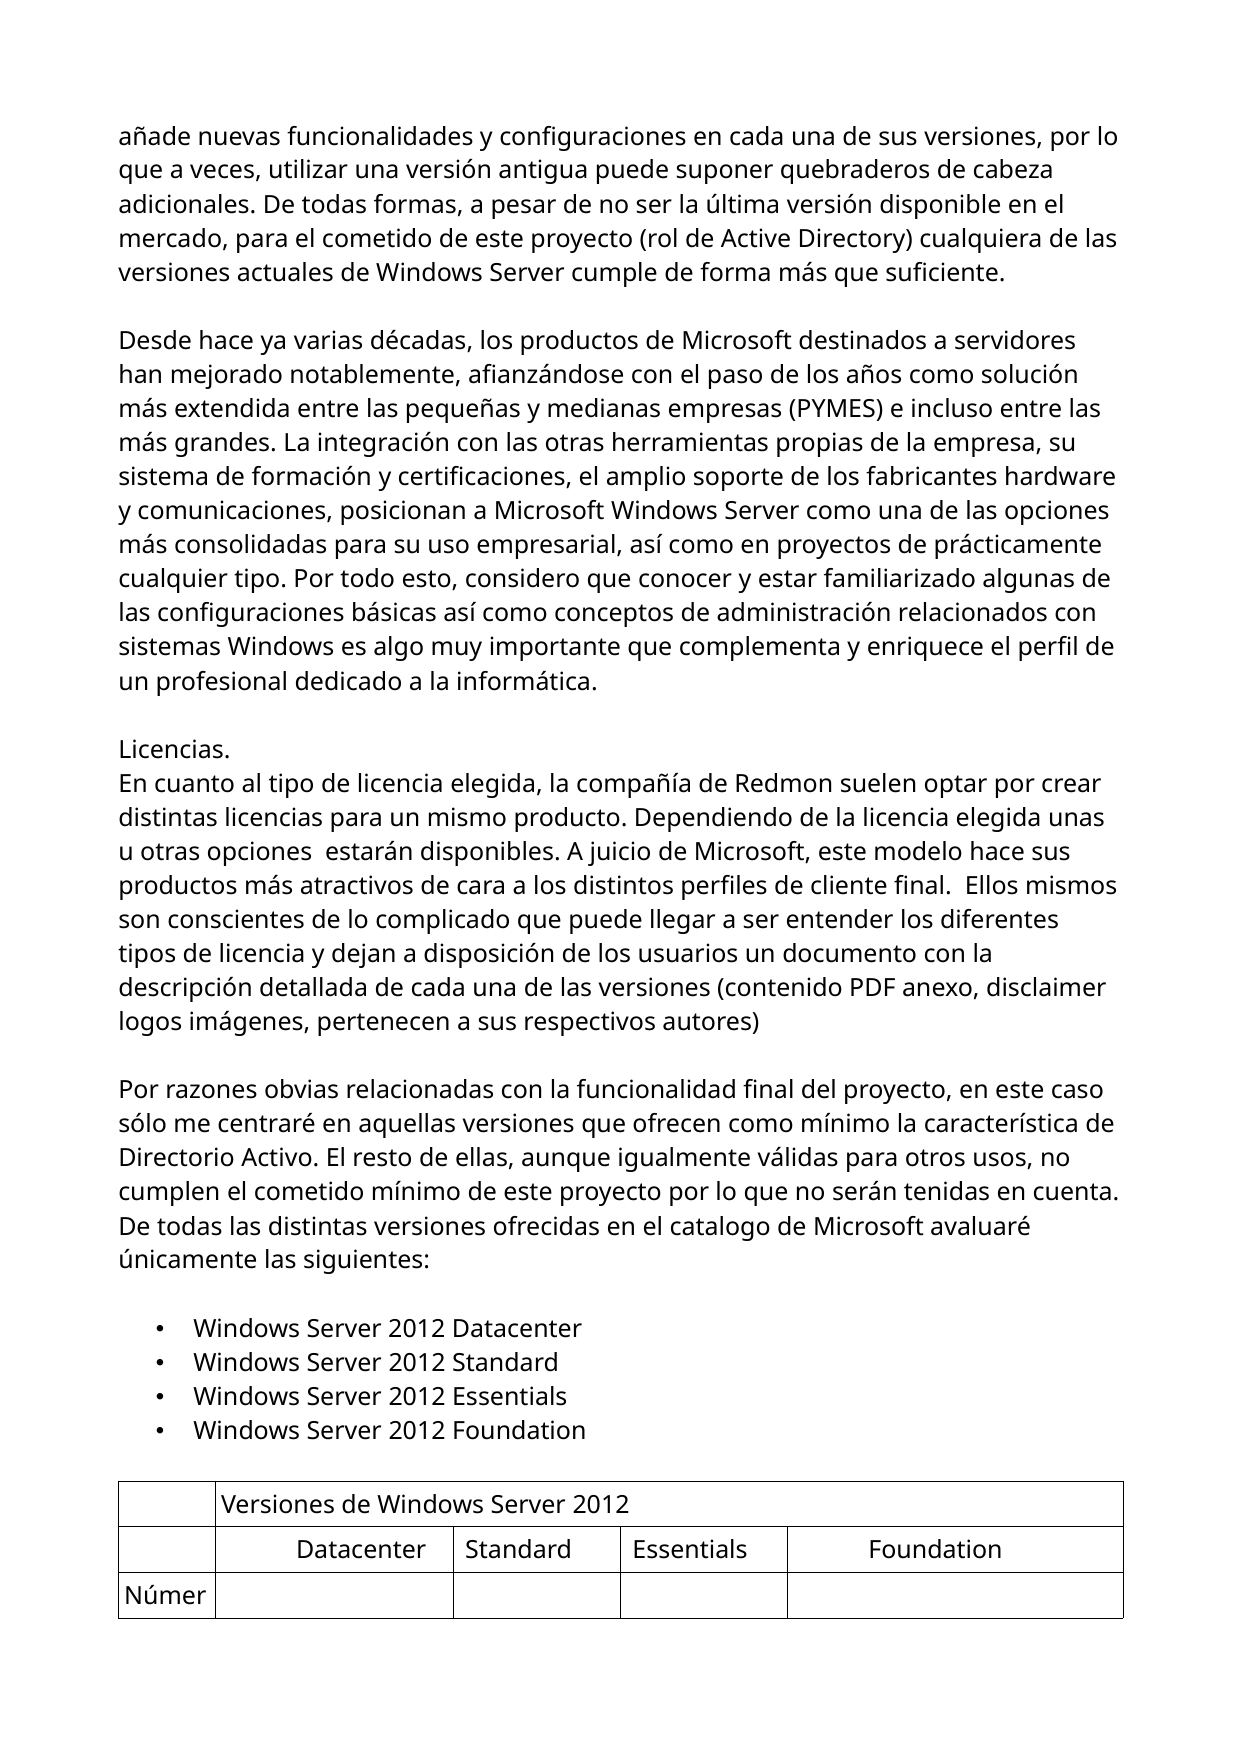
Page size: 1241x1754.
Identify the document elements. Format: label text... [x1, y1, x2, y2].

text De todas las distintas versiones ofrecidas en el catalogo de Microsoft avaluaré únicamente las siguientes: [118, 1208, 1122, 1276]
text Por razones obvias relacionadas con la funcionalidad final del proyecto, en este caso sólo me centraré en aquellas versiones que ofrecen como mínimo la característica de Directorio Activo. El resto de ellas, aunque igualmente válidas para otros usos, no cumplen el cometido mínimo de este proyecto por lo que no serán tenidas en cuenta. [118, 1072, 1122, 1208]
table_cell [119, 1527, 215, 1572]
text En cuanto al tipo de licencia elegida, la compañía de Redmon suelen optar por crear distintas licencias para un mismo producto. Dependiendo de la licencia elegida unas u otras opciones estarán disponibles. A juicio de Microsoft, este modelo hace sus productos más atractivos de cara a los distintos perfiles de cliente final. Ellos mismos son conscientes de lo complicado que puede llegar a ser entender los diferentes tipos de licencia y dejan a disposición de los usuarios un documento con la descripción detallada de cada una de las versiones (contenido PDF anexo, disclaimer logos imágenes, pertenecen a sus respectivos autores) [118, 765, 1122, 1038]
table_cell [454, 1573, 620, 1617]
table_cell Standard [454, 1527, 620, 1572]
table_header [119, 1482, 215, 1526]
list Windows Server 2012 Datacenter [156, 1310, 1122, 1344]
table_cell Essentials [621, 1527, 787, 1572]
table_cell [788, 1573, 1123, 1617]
table_cell Foundation [788, 1527, 1123, 1572]
table_cell [216, 1573, 453, 1617]
text añade nuevas funcionalidades y configuraciones en cada una de sus versiones, por lo que a veces, utilizar una versión antigua puede suponer quebraderos de cabeza adicionales. De todas formas, a pesar de no ser la última versión disponible en el mercado, para el cometido de este proyecto (rol de Active Directory) cualquiera de las versiones actuales de Windows Server cumple de forma más que suficiente. [118, 118, 1122, 288]
list Windows Server 2012 Essentials [156, 1378, 1122, 1412]
list Windows Server 2012 Foundation [156, 1412, 1122, 1447]
text Desde hace ya varias décadas, los productos de Microsoft destinados a servidores han mejorado notablemente, afianzándose con el paso de los años como solución más extendida entre las pequeñas y medianas empresas (PYMES) e incluso entre las más grandes. La integración con las otras herramientas propias de la empresa, su sistema de formación y certificaciones, el amplio soporte de los fabricantes hardware y comunicaciones, posicionan a Microsoft Windows Server como una de las opciones más consolidadas para su uso empresarial, así como en proyectos de prácticamente cualquier tipo. Por todo esto, considero que conocer y estar familiarizado algunas de las configuraciones básicas así como conceptos de administración relacionados con sistemas Windows es algo muy importante que complementa y enriquece el perfil de un profesional dedicado a la informática. [118, 322, 1122, 697]
table_cell Númer [119, 1573, 215, 1617]
table_header Versiones de Windows Server 2012 [216, 1482, 1123, 1526]
table_cell Datacenter [216, 1527, 453, 1572]
list Windows Server 2012 Standard [156, 1344, 1122, 1378]
table_cell [621, 1573, 787, 1617]
text Licencias. [118, 731, 1122, 765]
